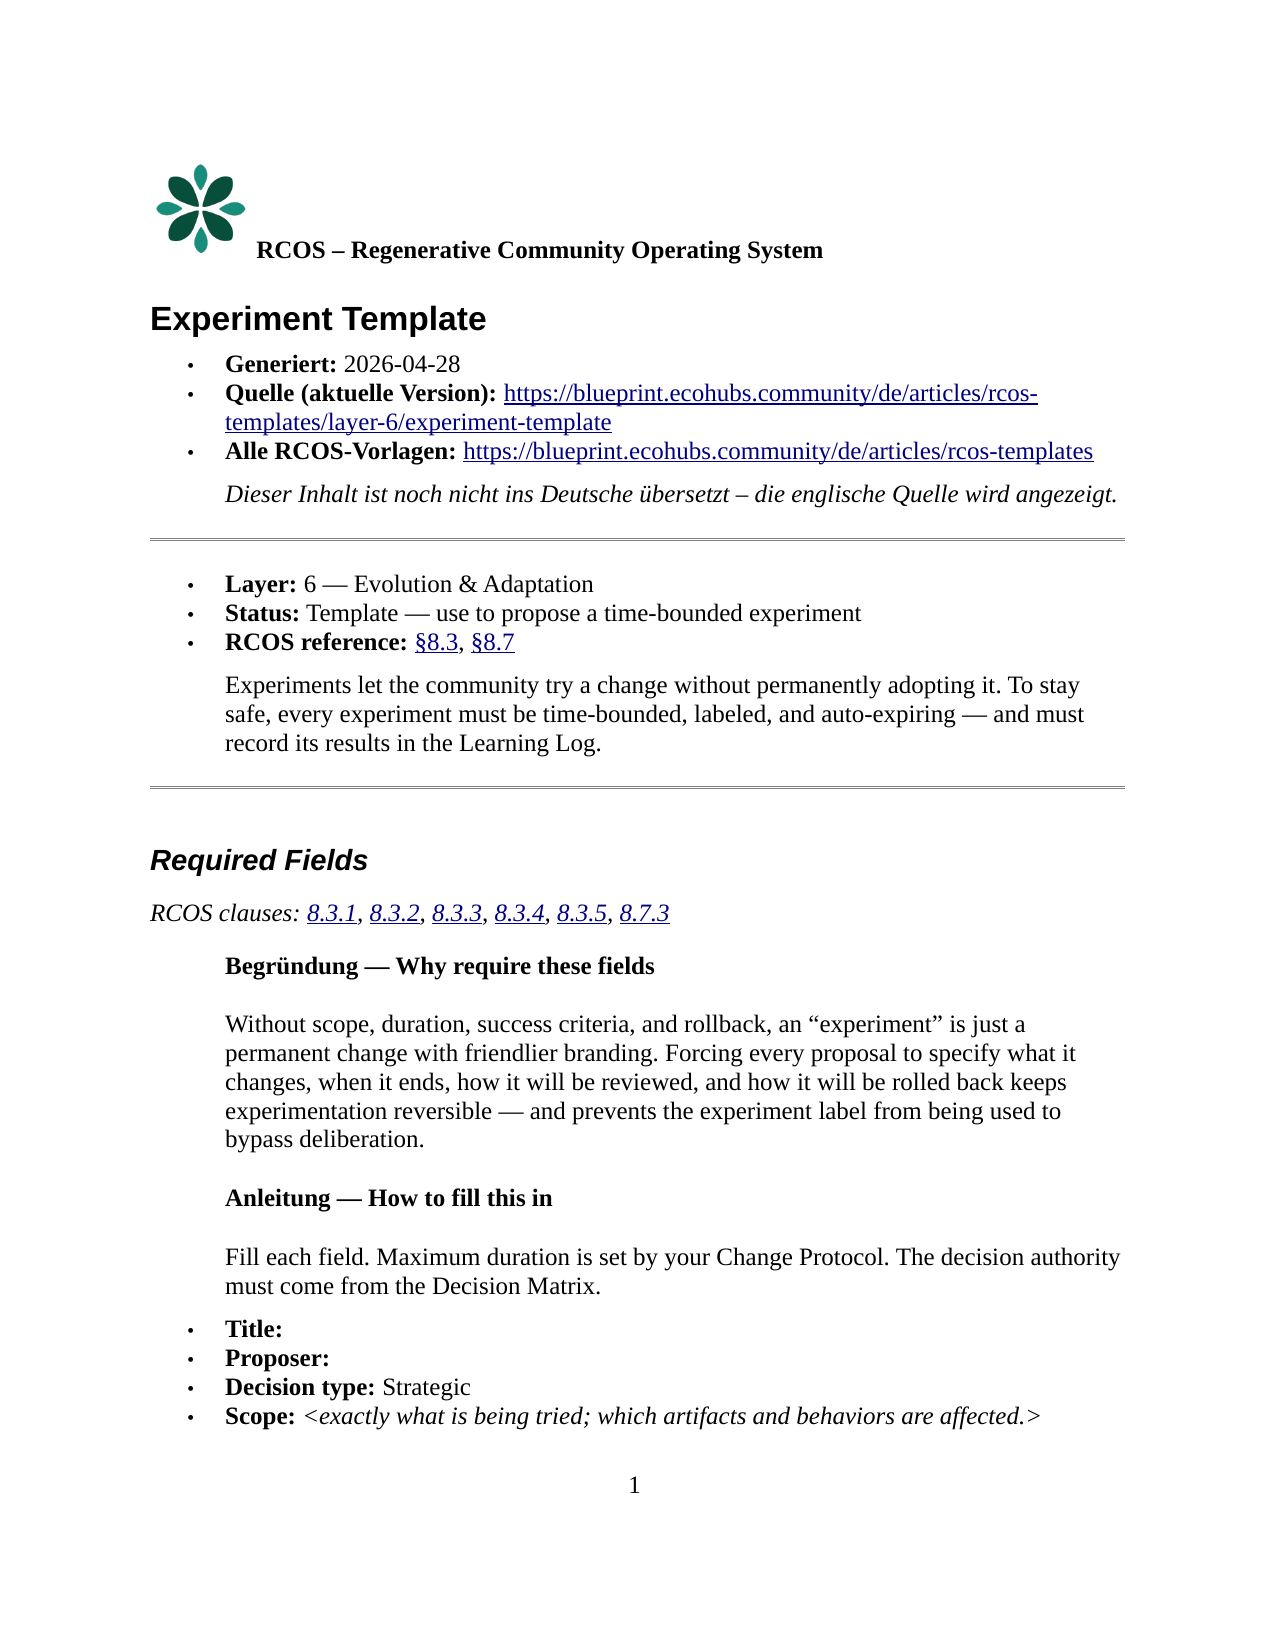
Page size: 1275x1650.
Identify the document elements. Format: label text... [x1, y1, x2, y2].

list RCOS reference: §8.3, §8.7 [187, 627, 1125, 656]
text RCOS clauses: 8.3.1, 8.3.2, 8.3.3, 8.3.4, 8.3.5, 8.7.3 [150, 898, 1125, 927]
list Title: [187, 1314, 1125, 1343]
text RCOS – Regenerative Community Operating System [150, 159, 1125, 264]
list Decision type: Strategic [187, 1372, 1125, 1401]
list Proposer: [187, 1343, 1125, 1372]
picture [150, 158, 251, 259]
subtitle Required Fields [150, 843, 1125, 877]
list Layer: 6 — Evolution & Adaptation [187, 569, 1125, 598]
subtitle Experiment Template [150, 298, 1125, 337]
text Dieser Inhalt ist noch nicht ins Deutsche übersetzt – die englische Quelle wird angezeigt. [225, 479, 1125, 508]
text Experiments let the community try a change without permanently adopting it. To stay safe, every experiment must be time-bounded, labeled, and auto-expiring — and must record its results in the Learning Log. [225, 671, 1125, 757]
list Generiert: 2026-04-28 [187, 349, 1125, 378]
text Begründung — Why require these fields [225, 951, 1125, 979]
list Status: Template — use to propose a time-bounded experiment [187, 598, 1125, 627]
list Alle RCOS-Vorlagen: https://blueprint.ecohubs.community/de/articles/rcos-templates [187, 436, 1125, 464]
list Quelle (aktuelle Version): https://blueprint.ecohubs.community/de/articles/rcos-templates/layer-6/experiment-template [187, 378, 1125, 436]
text Fill each field. Maximum duration is set by your Change Protocol. The decision authority must come from the Decision Matrix. [225, 1242, 1125, 1299]
text Anleitung — How to fill this in [225, 1183, 1125, 1212]
list Scope: <exactly what is being tried; which artifacts and behaviors are affected.> [187, 1401, 1125, 1429]
text Without scope, duration, success criteria, and rollback, an “experiment” is just a permanent change with friendlier branding. Forcing every proposal to specify what it changes, when it ends, how it will be reviewed, and how it will be rolled back keeps experimentation reversible — and prevents the experiment label from being used to bypass deliberation. [225, 1009, 1125, 1153]
